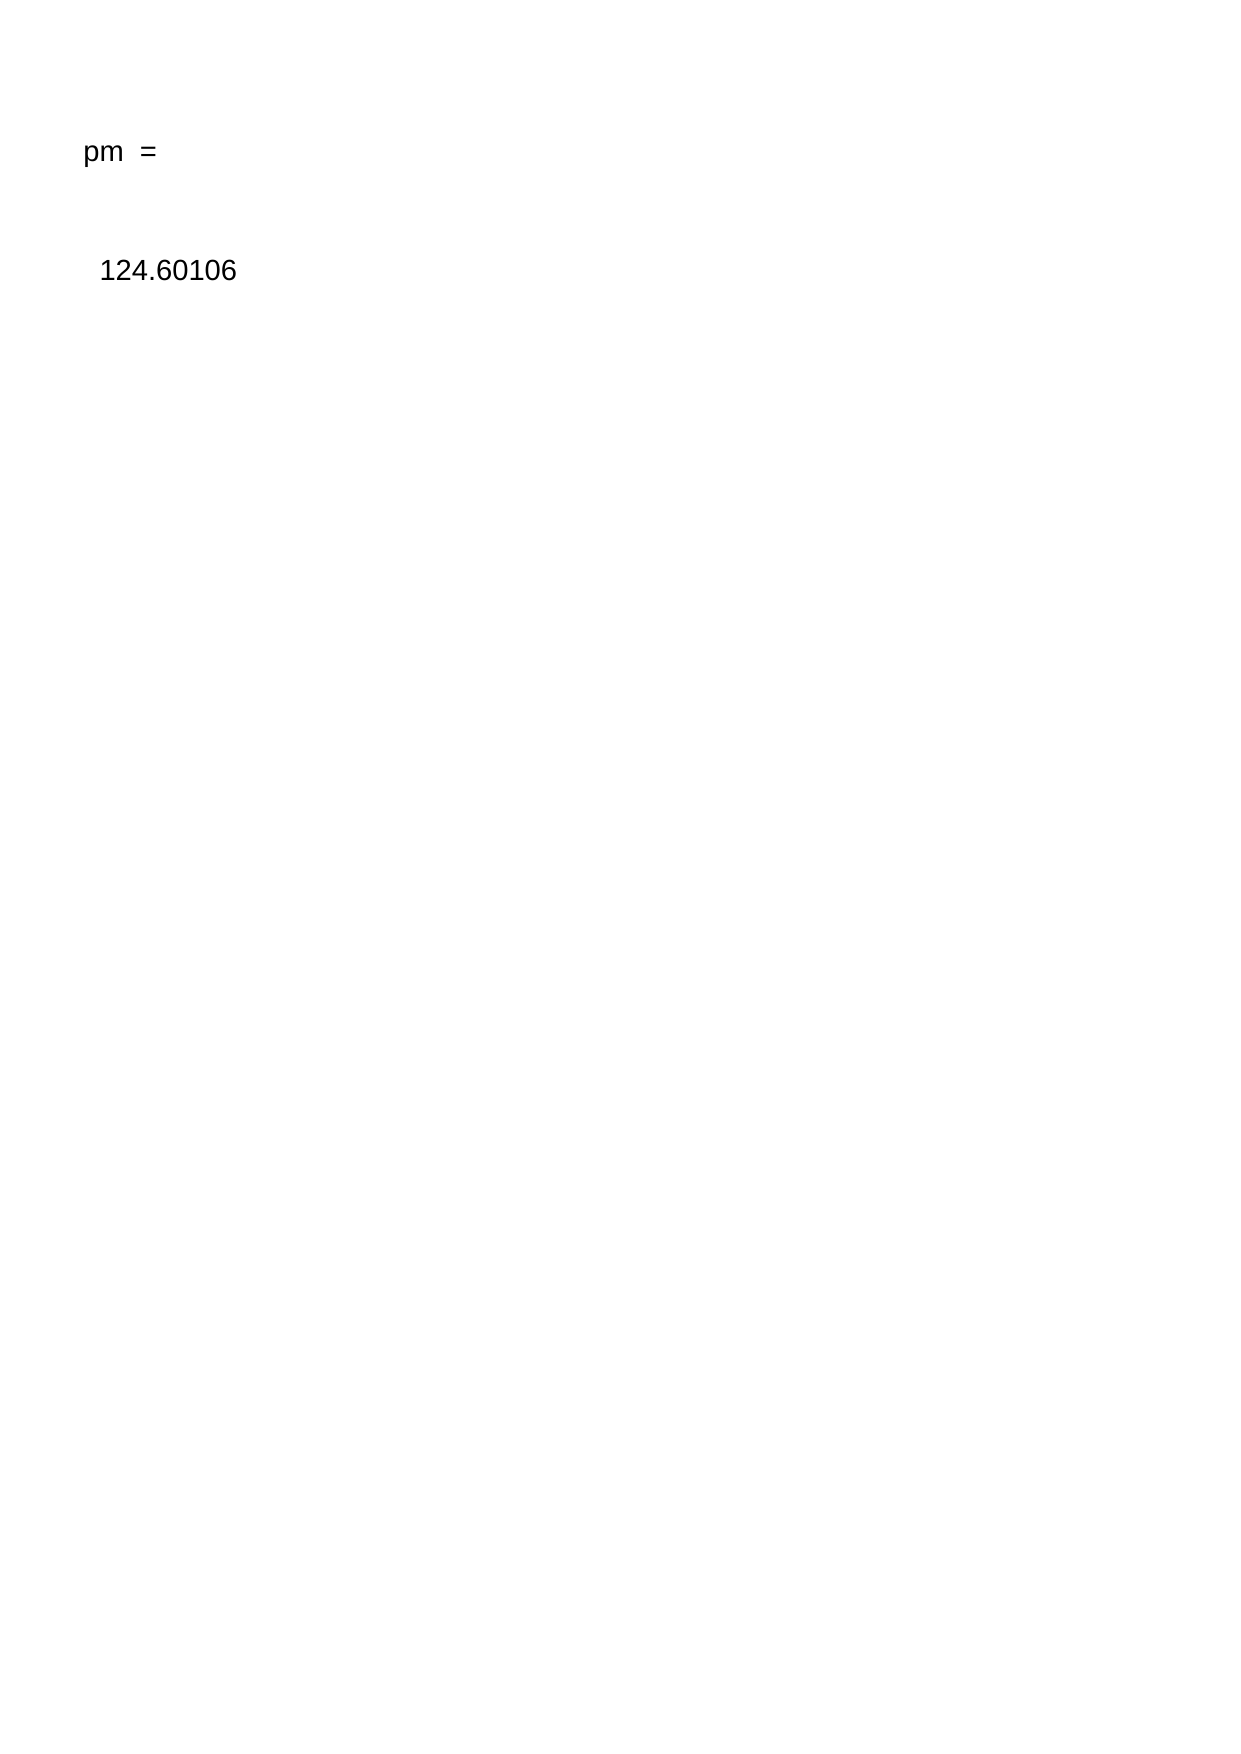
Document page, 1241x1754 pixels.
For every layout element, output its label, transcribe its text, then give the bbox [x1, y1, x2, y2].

text pm = [75, 134, 1165, 168]
text 124.60106 [75, 253, 1165, 287]
